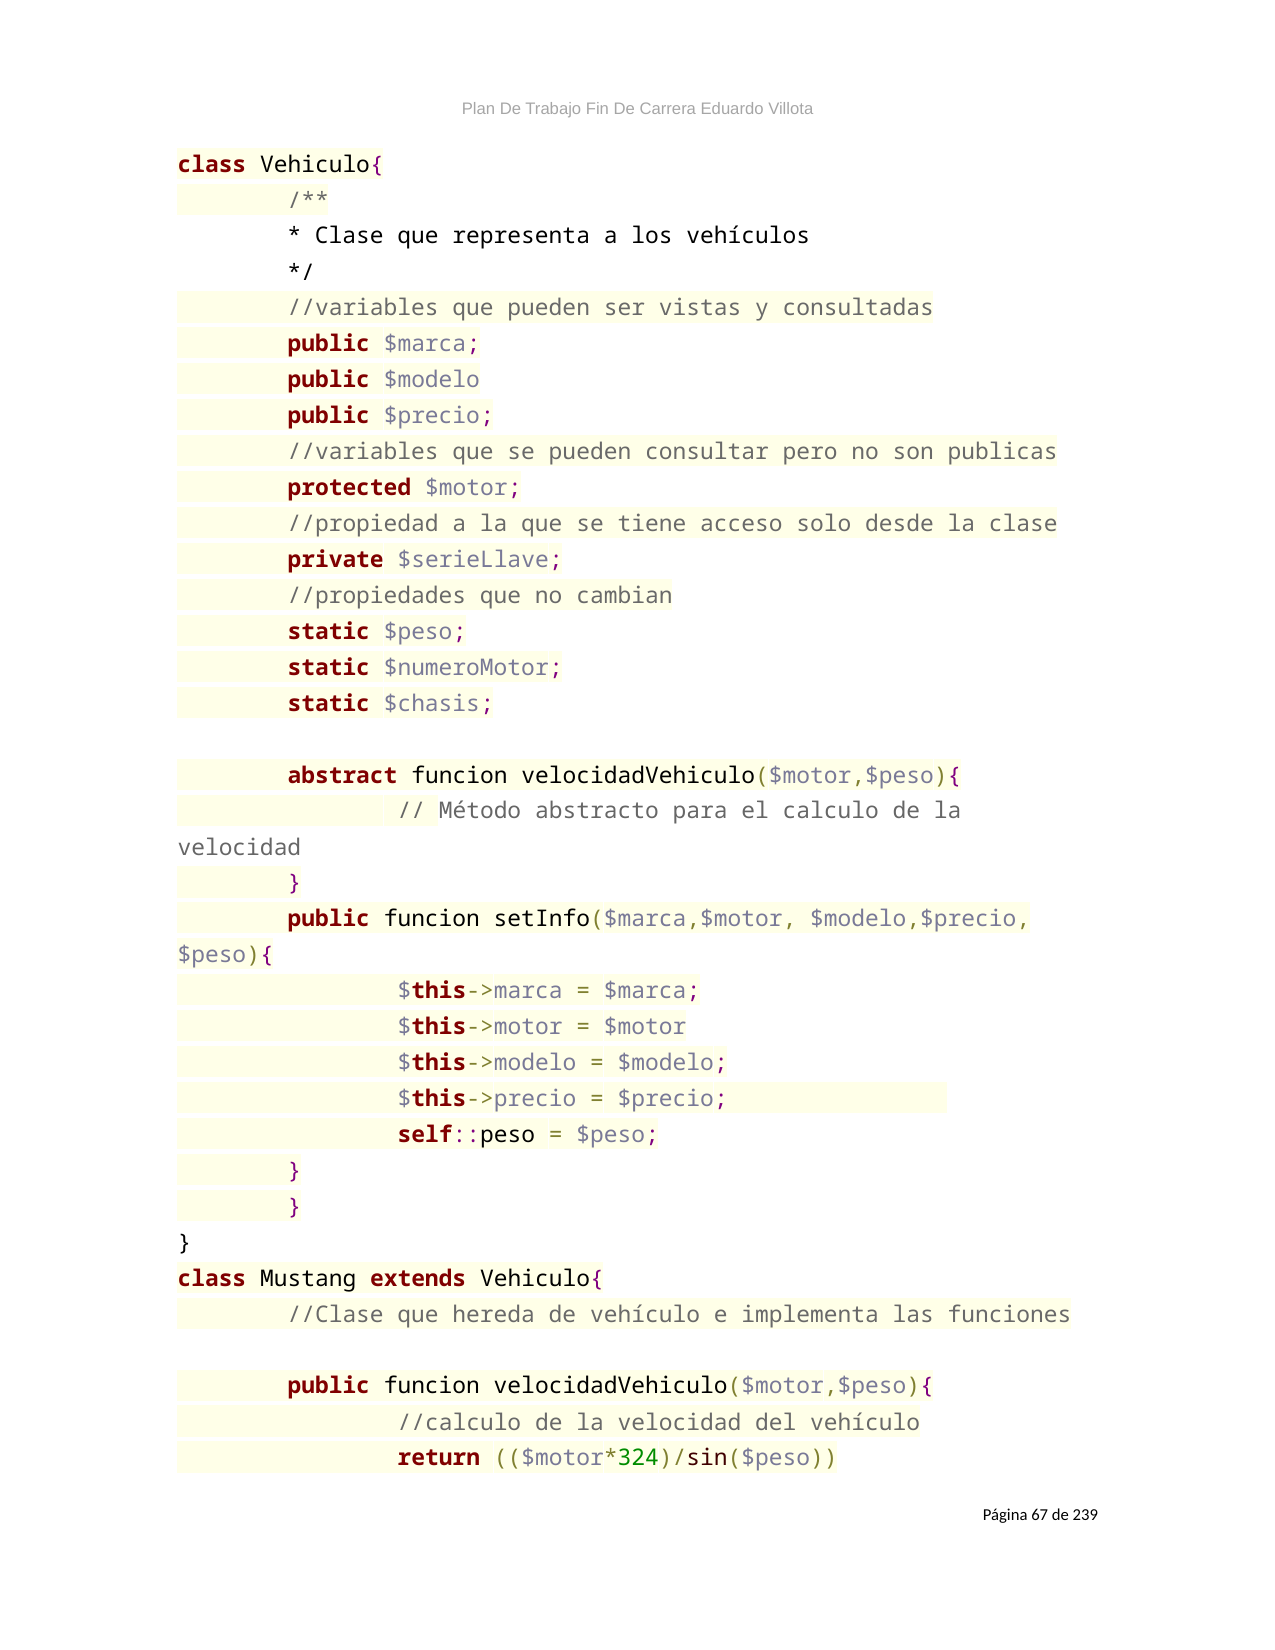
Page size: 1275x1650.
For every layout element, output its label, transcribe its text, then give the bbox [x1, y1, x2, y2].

text /** [177, 183, 1098, 215]
text private $serieLlave; [177, 543, 1098, 574]
text */ [177, 255, 1098, 287]
text public $modelo [177, 363, 1098, 394]
text $this->modelo = $modelo; [177, 1046, 1098, 1077]
text return (($motor*324)/sin($peso)) [177, 1441, 1098, 1473]
text $this->marca = $marca; [177, 974, 1098, 1005]
text self::peso = $peso; [177, 1118, 1098, 1149]
text } [177, 1190, 1098, 1221]
text static $peso; [177, 615, 1098, 646]
text static $chasis; [177, 687, 1098, 718]
text // Método abstracto para el calculo de la velocidad [177, 794, 1098, 862]
text public $marca; [177, 327, 1098, 358]
text //variables que se pueden consultar pero no son publicas [177, 435, 1098, 466]
text //propiedades que no cambian [177, 579, 1098, 610]
text } [177, 1154, 1098, 1185]
text abstract funcion velocidadVehiculo($motor,$peso){ [177, 758, 1098, 790]
text public funcion setInfo($marca,$motor, $modelo,$precio,$peso){ [177, 902, 1098, 969]
text //propiedad a la que se tiene acceso solo desde la clase [177, 507, 1098, 538]
text public funcion velocidadVehiculo($motor,$peso){ [177, 1369, 1098, 1401]
text } [177, 866, 1098, 898]
text public $precio; [177, 399, 1098, 430]
text //variables que pueden ser vistas y consultadas [177, 291, 1098, 323]
text protected $motor; [177, 471, 1098, 502]
text class Vehiculo{ [177, 148, 1098, 179]
text //Clase que hereda de vehículo e implementa las funciones [177, 1298, 1098, 1329]
text //calculo de la velocidad del vehículo [177, 1405, 1098, 1437]
text static $numeroMotor; [177, 651, 1098, 682]
text $this->precio = $precio; [177, 1082, 1098, 1113]
text * Clase que representa a los vehículos [177, 219, 1098, 251]
text class Mustang extends Vehiculo{ [177, 1262, 1098, 1293]
text } [177, 1226, 1098, 1257]
text $this->motor = $motor [177, 1010, 1098, 1041]
